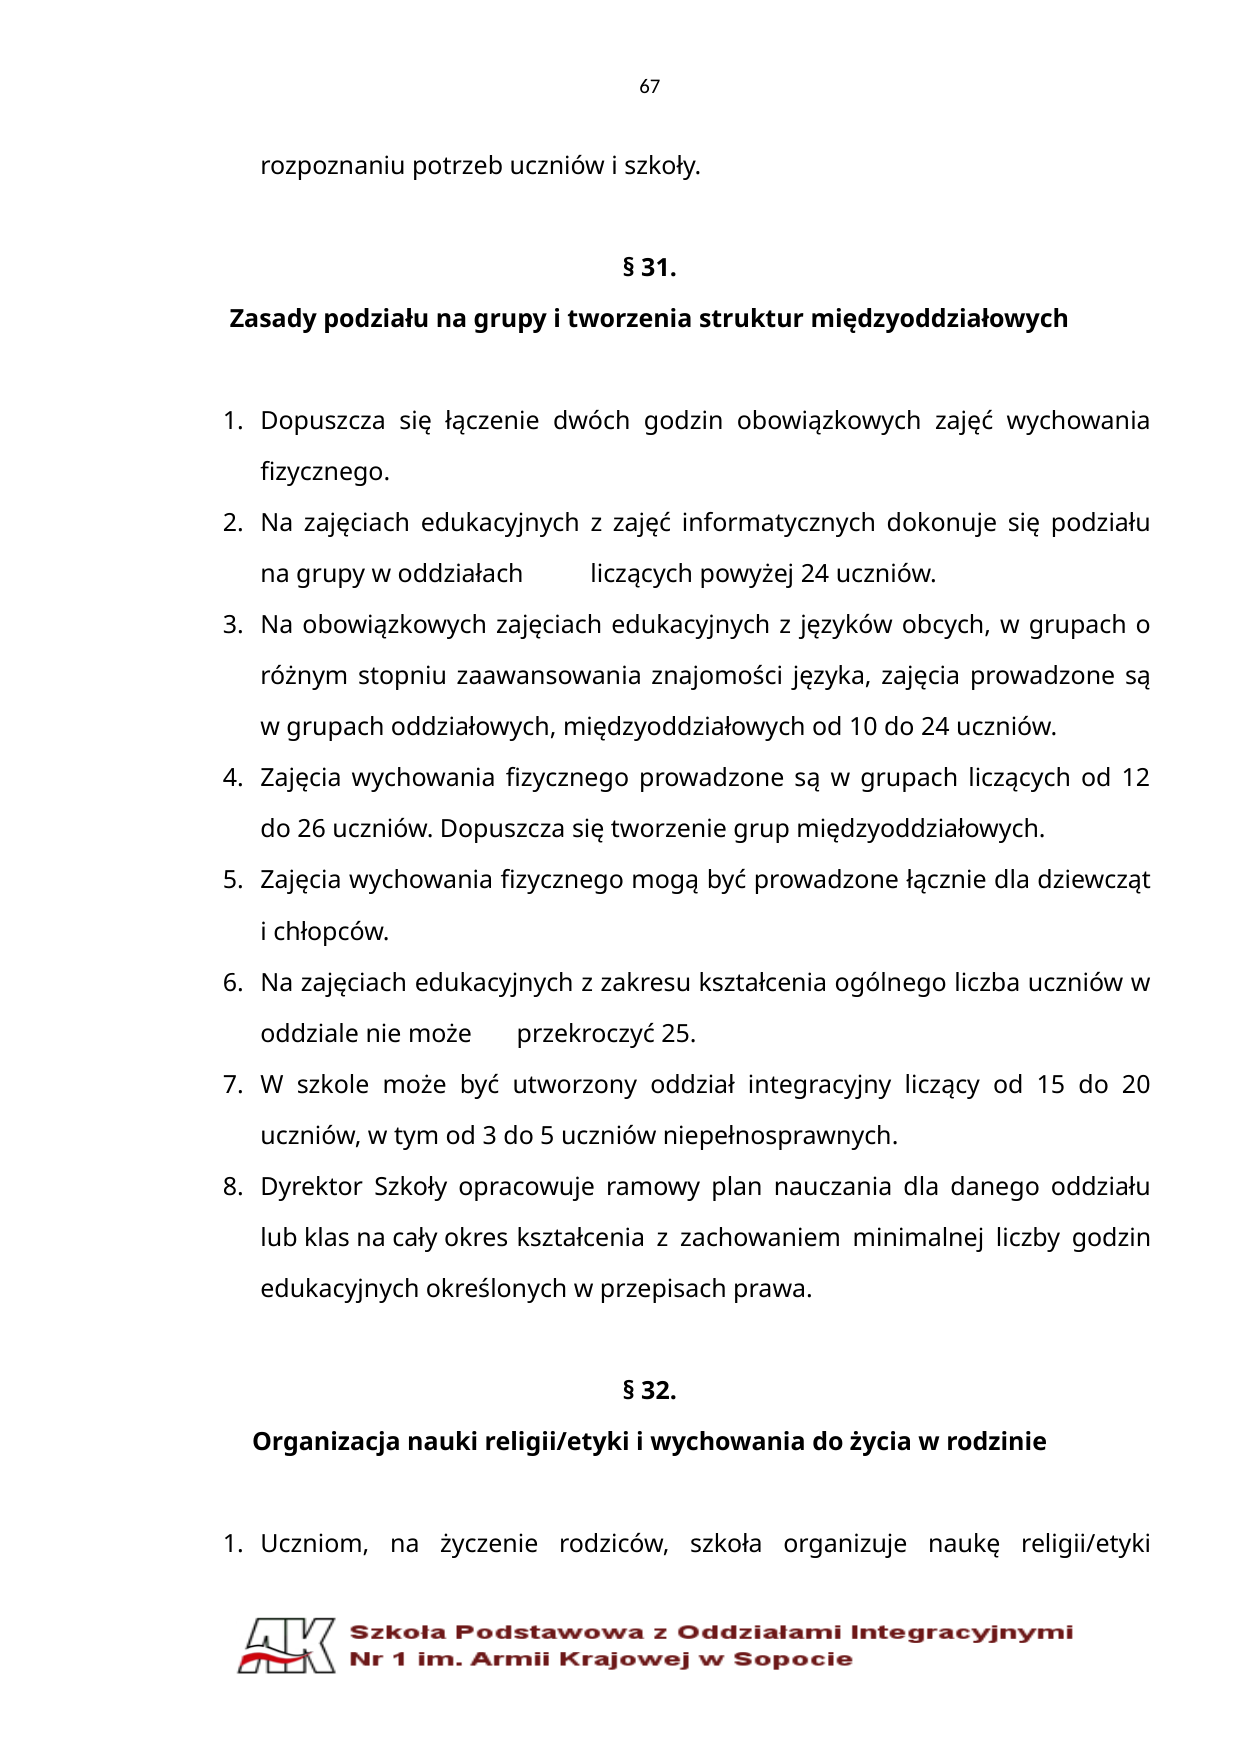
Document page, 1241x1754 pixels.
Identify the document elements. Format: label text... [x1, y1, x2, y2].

text Organizacja nauki religii/etyki i wychowania do życia w rodzinie [148, 1424, 1152, 1458]
list rozpoznaniu potrzeb uczniów i szkoły. [223, 148, 1152, 182]
list Dopuszcza się łączenie dwóch godzin obowiązkowych zajęć wychowania fizycznego. [223, 403, 1152, 488]
picture [236, 1611, 1122, 1680]
list Dyrektor Szkoły opracowuje ramowy plan nauczania dla danego oddziału lub klas na cały okres kształcenia z zachowaniem minimalnej liczby godzin edukacyjnych określonych w przepisach prawa. [223, 1168, 1152, 1304]
list Zajęcia wychowania fizycznego prowadzone są w grupach liczących od 12 do 26 uczniów. Dopuszcza się tworzenie grup międzyoddziałowych. [223, 760, 1152, 845]
list Na zajęciach edukacyjnych z zakresu kształcenia ogólnego liczba uczniów w oddziale nie może przekroczyć 25. [223, 964, 1152, 1049]
text § 31. [148, 250, 1152, 284]
list Na zajęciach edukacyjnych z zajęć informatycznych dokonuje się podziału na grupy w oddziałach liczących powyżej 24 uczniów. [223, 505, 1152, 590]
text § 32. [148, 1373, 1152, 1407]
list Zajęcia wychowania fizycznego mogą być prowadzone łącznie dla dziewcząt i chłopców. [223, 862, 1152, 947]
list W szkole może być utworzony oddział integracyjny liczący od 15 do 20 uczniów, w tym od 3 do 5 uczniów niepełnosprawnych. [223, 1066, 1152, 1151]
list Uczniom, na życzenie rodziców, szkoła organizuje naukę religii/etyki [223, 1526, 1152, 1560]
list Na obowiązkowych zajęciach edukacyjnych z języków obcych, w grupach o różnym stopniu zaawansowania znajomości języka, zajęcia prowadzone są w grupach oddziałowych, międzyoddziałowych od 10 do 24 uczniów. [223, 607, 1152, 743]
text Zasady podziału na grupy i tworzenia struktur międzyoddziałowych [148, 301, 1152, 335]
